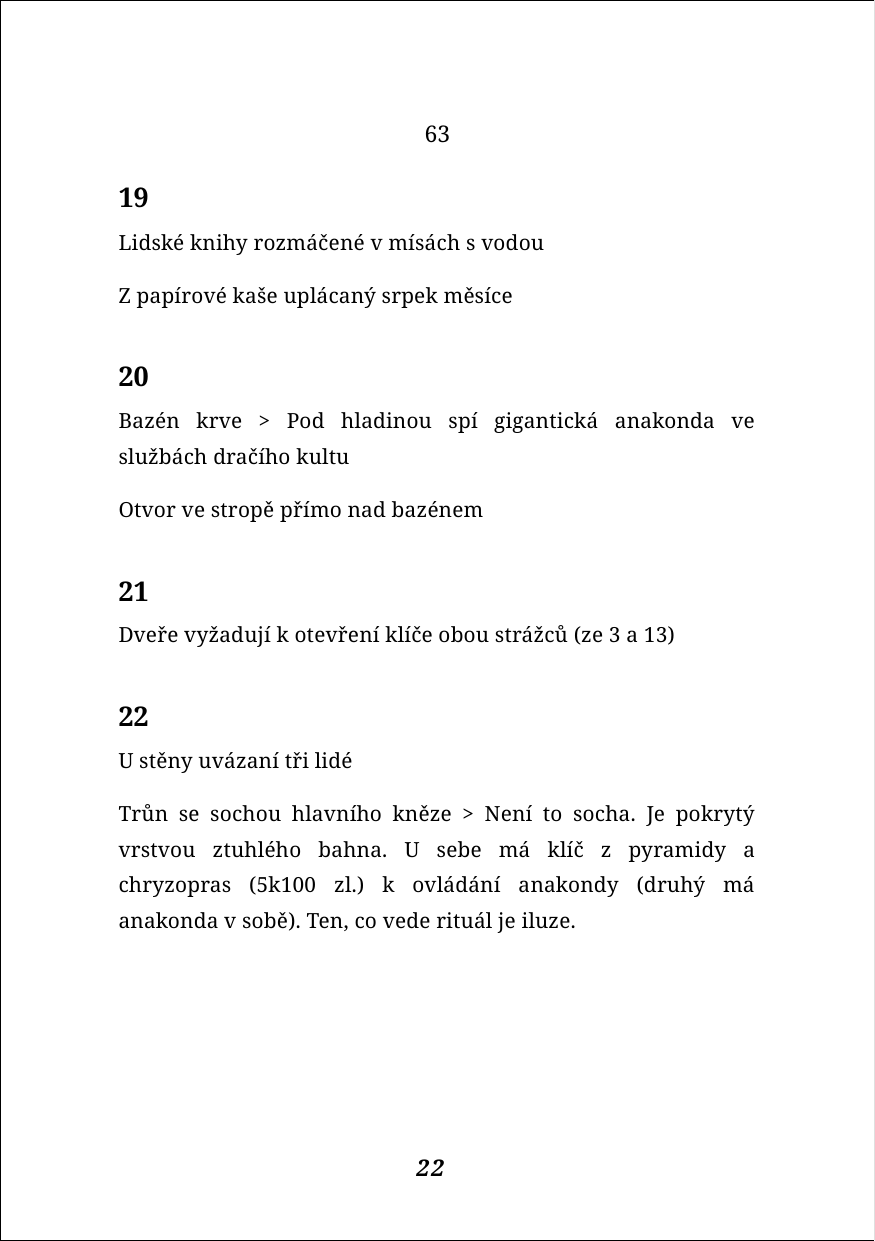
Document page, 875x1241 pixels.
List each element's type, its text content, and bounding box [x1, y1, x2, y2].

text Lidské knihy rozmáčené v mísách s vodou [118, 228, 756, 256]
text Dveře vyžadují k otevření klíče obou strážců (ze 3 a 13) [118, 621, 756, 649]
subtitle 20 [118, 358, 756, 394]
text Bazén krve > Pod hladinou spí gigantická anakonda ve službách dračího kultu [118, 406, 756, 470]
text Trůn se sochou hlavního kněze > Není to socha. Je pokrytý vrstvou ztuhlého bahna. U sebe má klíč z pyramidy a chryzopras (5k100 zl.) k ovládání anakondy (druhý má anakonda v sobě). Ten, co vede rituál je iluze. [118, 799, 756, 934]
subtitle 22 [118, 697, 756, 734]
text U stěny uvázaní tři lidé [118, 746, 756, 774]
text Z papírové kaše uplácaný srpek měsíce [118, 281, 756, 309]
subtitle 19 [118, 179, 756, 216]
subtitle 21 [118, 572, 756, 609]
text Otvor ve stropě přímo nad bazénem [118, 495, 756, 523]
